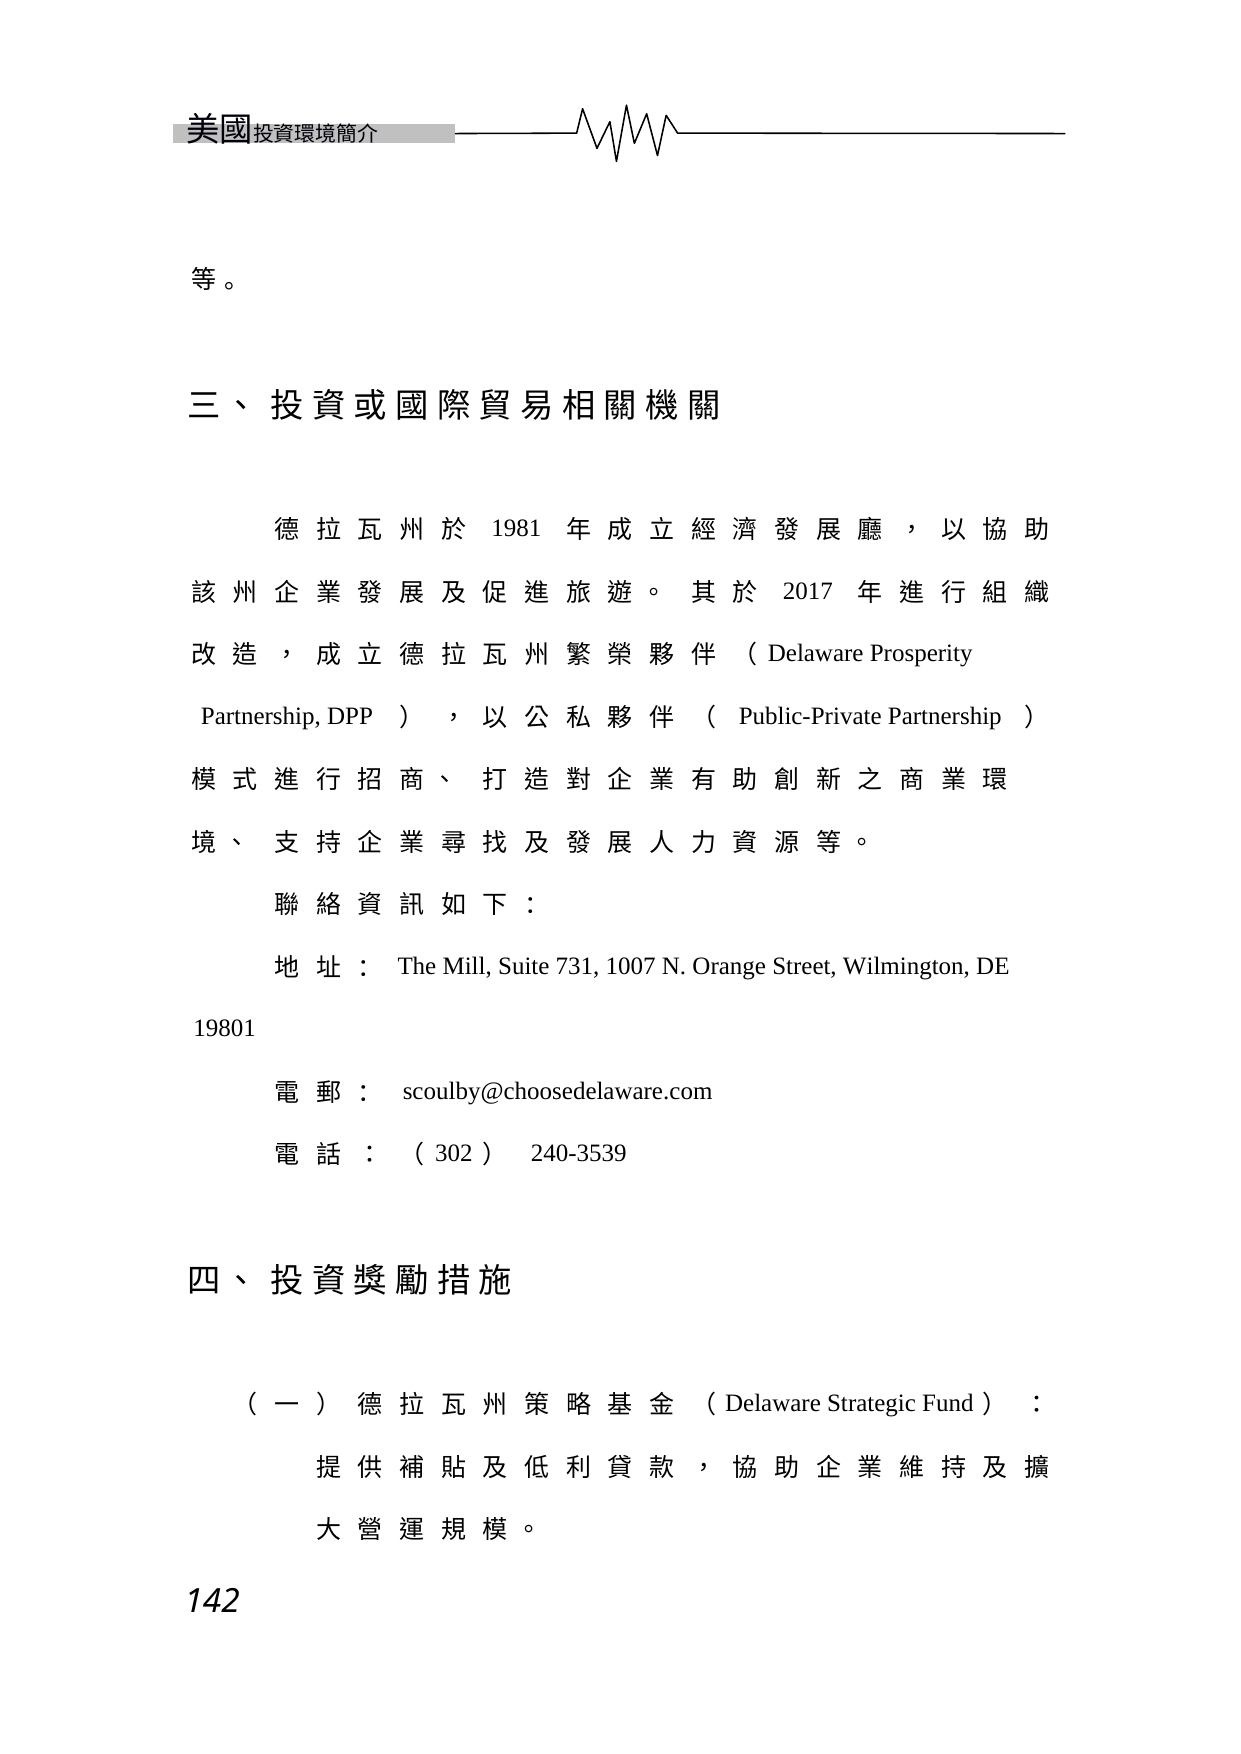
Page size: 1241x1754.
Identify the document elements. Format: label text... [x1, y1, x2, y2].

text 電話：（302）240-3539 [183, 1111, 1058, 1174]
text 電郵：scoulby@choosedelaware.com [183, 1049, 1058, 1111]
text 三、投資或國際貿易相關機關 [183, 361, 1058, 424]
text 四、投資獎勵措施 [183, 1236, 1058, 1299]
text 等。 [183, 236, 1058, 299]
text 德拉瓦州於1981年成立經濟發展廳，以協助該州企業發展及促進旅遊。其於2017年進行組織改造，成立德拉瓦州繁榮夥伴（Delaware Prosperity Partnership, DPP），以公私夥伴（Public-Private Partnership）模式進行招商、打造對企業有助創新之商業環境、支持企業尋找及發展人力資源等。 [183, 486, 1058, 861]
text （一）德拉瓦州策略基金（Delaware Strategic Fund）：提供補貼及低利貸款，協助企業維持及擴大營運規模。 [207, 1361, 1058, 1549]
text 聯絡資訊如下： [183, 861, 1058, 924]
text 地址：The Mill, Suite 731, 1007 N. Orange Street, Wilmington, DE 19801 [183, 924, 1058, 1049]
